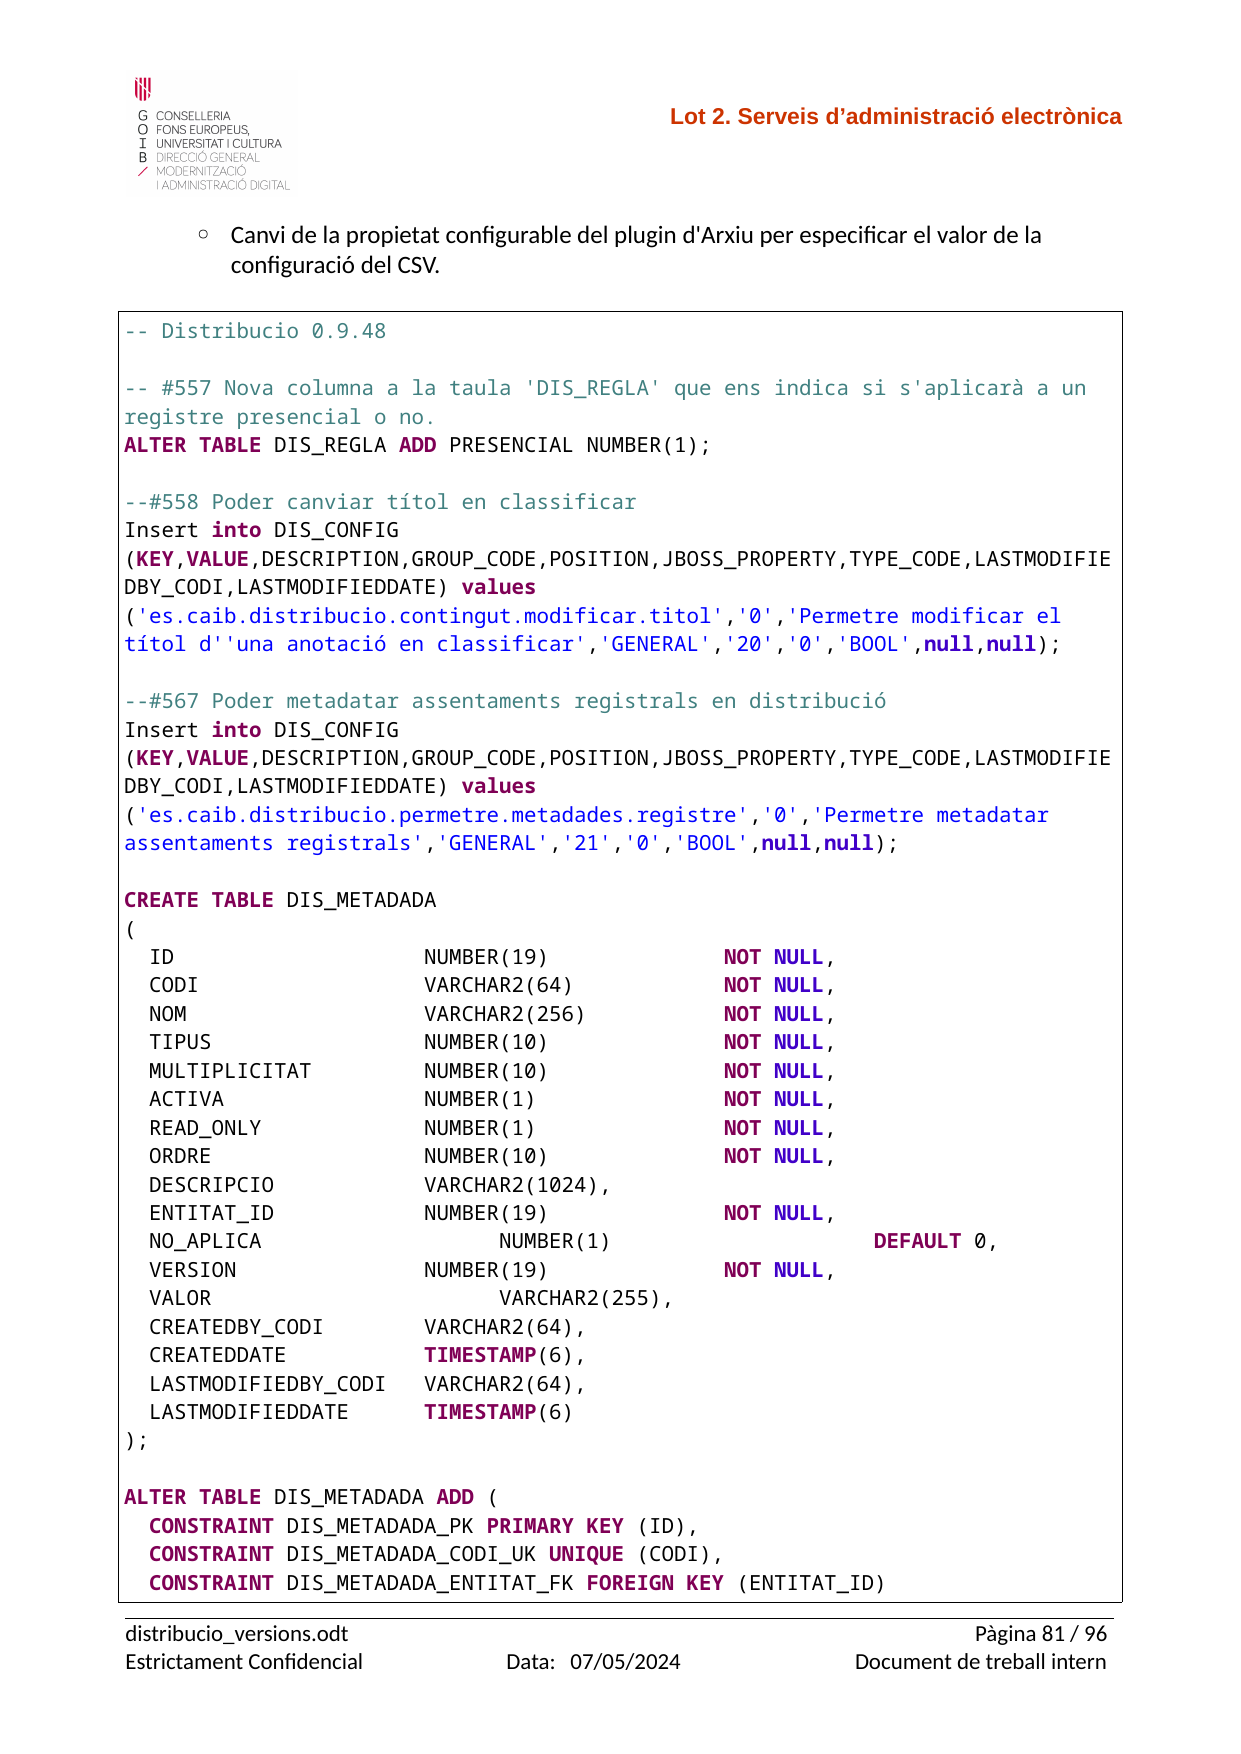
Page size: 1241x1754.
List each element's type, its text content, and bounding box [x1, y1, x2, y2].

list Canvi de la propietat configurable del plugin d'Arxiu per especificar el valor de la configuració del CSV. [193, 219, 1122, 280]
table_header -- Distribucio 0.9.48 -- #557 Nova columna a la taula 'DIS_REGLA' que ens indica si s'aplicarà a un registre presencial o no. ALTER TABLE DIS_REGLA ADD PRESENCIAL NUMBER(1); --#558 Poder canviar títol en classificar Insert into DIS_CONFIG (KEY,VALUE,DESCRIPTION,GROUP_CODE,POSITION,JBOSS_PROPERTY,TYPE_CODE,LASTMODIFIEDBY_CODI,LASTMODIFIEDDATE) values ('es.caib.distribucio.contingut.modificar.titol','0','Permetre modificar el títol d''una anotació en classificar','GENERAL','20','0','BOOL',null,null); --#567 Poder metadatar assentaments registrals en distribució Insert into DIS_CONFIG (KEY,VALUE,DESCRIPTION,GROUP_CODE,POSITION,JBOSS_PROPERTY,TYPE_CODE,LASTMODIFIEDBY_CODI,LASTMODIFIEDDATE) values ('es.caib.distribucio.permetre.metadades.registre','0','Permetre metadatar assentaments registrals','GENERAL','21','0','BOOL',null,null); CREATE TABLE DIS_METADADA ( ID NUMBER(19) NOT NULL, CODI VARCHAR2(64) NOT NULL, NOM VARCHAR2(256) NOT NULL, TIPUS NUMBER(10) NOT NULL, MULTIPLICITAT NUMBER(10) NOT NULL, ACTIVA NUMBER(1) NOT NULL, READ_ONLY NUMBER(1) NOT NULL, ORDRE NUMBER(10) NOT NULL, DESCRIPCIO VARCHAR2(1024), ENTITAT_ID NUMBER(19) NOT NULL, NO_APLICA NUMBER(1) DEFAULT 0, VERSION NUMBER(19) NOT NULL, VALOR VARCHAR2(255), CREATEDBY_CODI VARCHAR2(64), CREATEDDATE TIMESTAMP(6), LASTMODIFIEDBY_CODI VARCHAR2(64), LASTMODIFIEDDATE TIMESTAMP(6) ); ALTER TABLE DIS_METADADA ADD ( CONSTRAINT DIS_METADADA_PK PRIMARY KEY (ID), CONSTRAINT DIS_METADADA_CODI_UK UNIQUE (CODI), CONSTRAINT DIS_METADADA_ENTITAT_FK FOREIGN KEY (ENTITAT_ID) [119, 312, 1122, 1602]
picture [126, 70, 299, 197]
